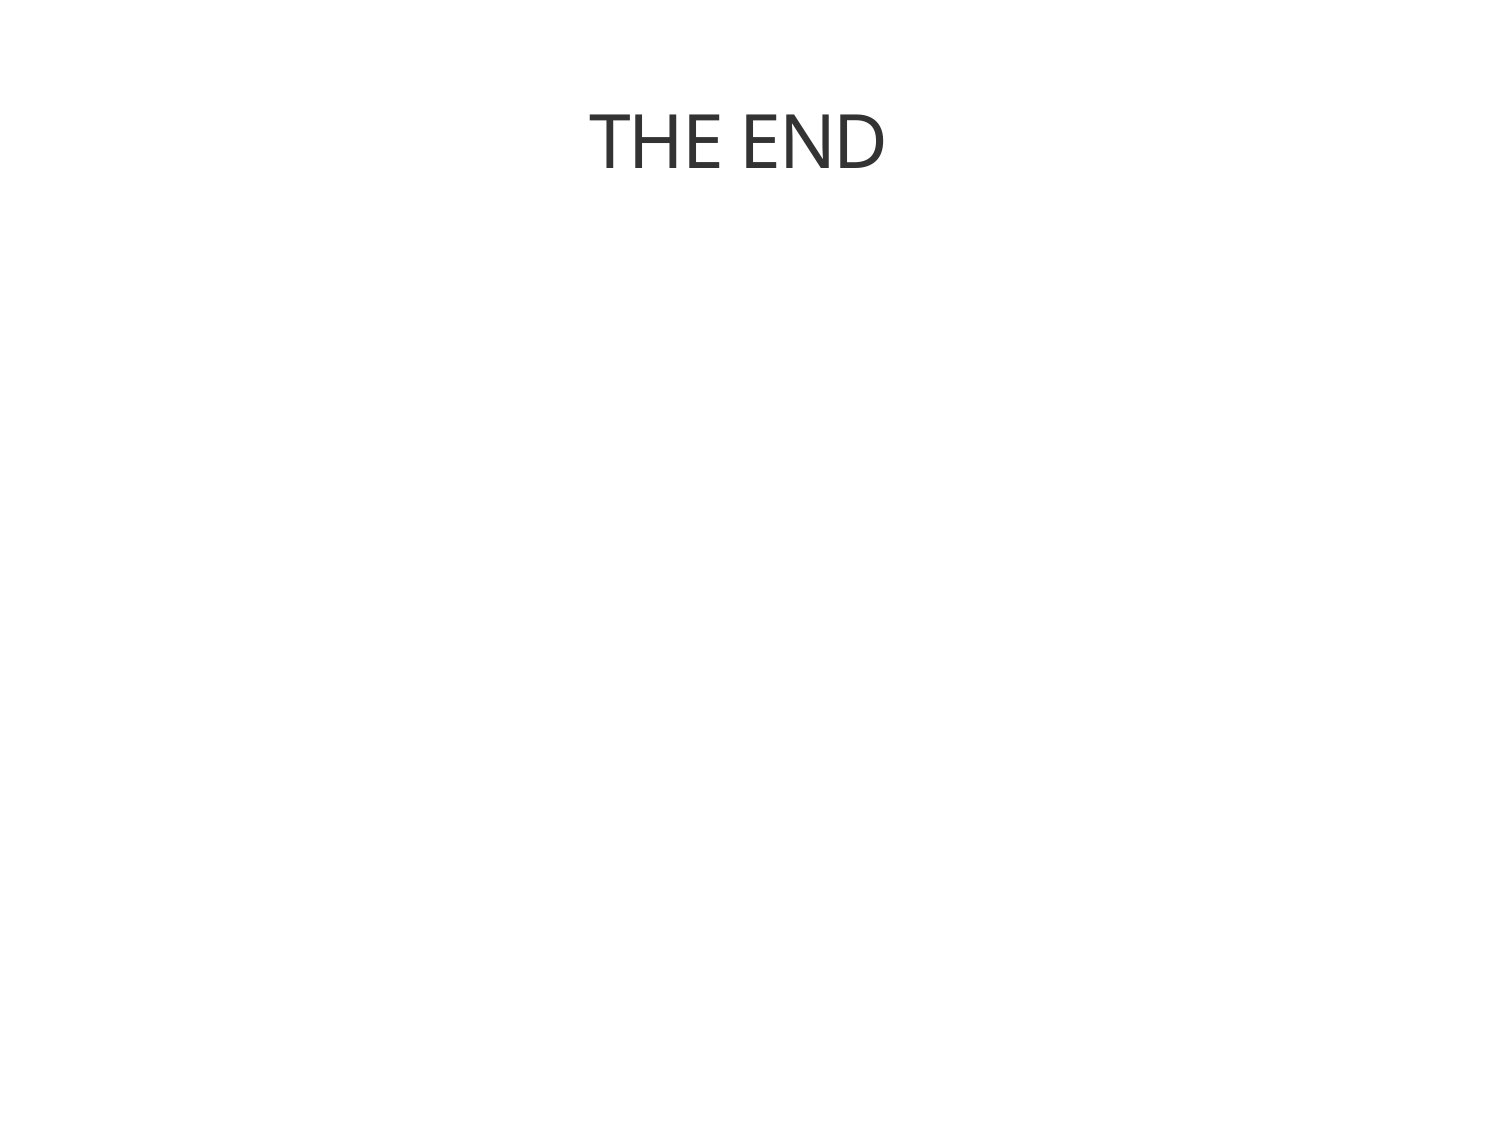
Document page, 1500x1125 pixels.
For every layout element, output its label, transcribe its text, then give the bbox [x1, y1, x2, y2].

title THE END [18, 45, 1460, 233]
